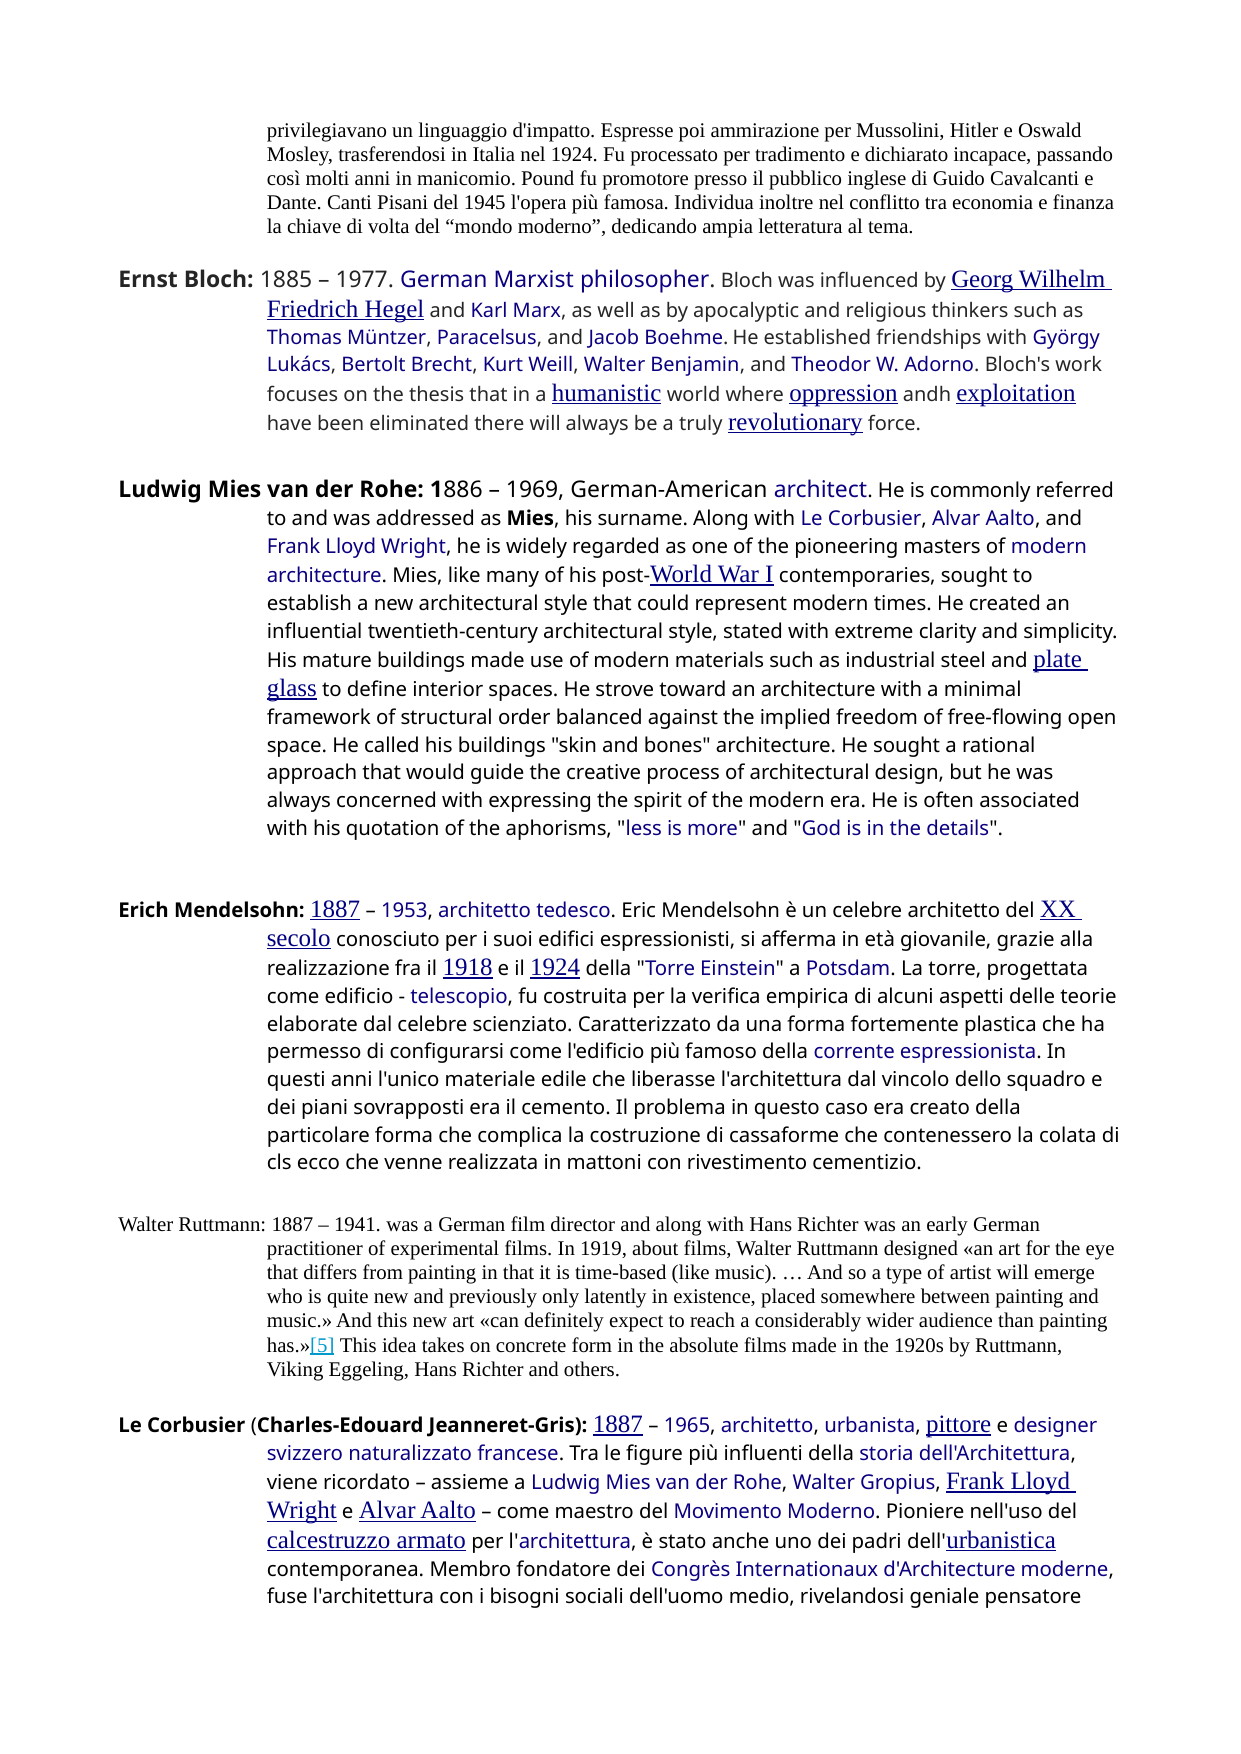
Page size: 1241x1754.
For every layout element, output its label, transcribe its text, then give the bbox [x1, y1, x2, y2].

text Walter Ruttmann: 1887 – 1941. was a German film director and along with Hans Richter was an early German practitioner of experimental films. In 1919, about films, Walter Ruttmann designed «an art for the eye that differs from painting in that it is time-based (like music). … And so a type of artist will emerge who is quite new and previously only latently in existence, placed somewhere between painting and music.» And this new art «can definitely expect to reach a considerably wider audience than painting has.»[5] This idea takes on concrete form in the absolute films made in the 1920s by Ruttmann, Viking Eggeling, Hans Richter and others. [118, 1212, 1122, 1381]
text Erich Mendelsohn: 1887 – 1953, architetto tedesco. Eric Mendelsohn è un celebre architetto del XX secolo conosciuto per i suoi edifici espressionisti, si afferma in età giovanile, grazie alla realizzazione fra il 1918 e il 1924 della "Torre Einstein" a Potsdam. La torre, progettata come edificio - telescopio, fu costruita per la verifica empirica di alcuni aspetti delle teorie elaborate dal celebre scienziato. Caratterizzato da una forma fortemente plastica che ha permesso di configurarsi come l'edificio più famoso della corrente espressionista. In questi anni l'unico materiale edile che liberasse l'architettura dal vincolo dello squadro e dei piani sovrapposti era il cemento. Il problema in questo caso era creato della particolare forma che complica la costruzione di cassaforme che contenessero la colata di cls ecco che venne realizzata in mattoni con rivestimento cementizio. [118, 894, 1122, 1176]
text Ludwig Mies van der Rohe: 1886 – 1969, German-American architect. He is commonly referred to and was addressed as Mies, his surname. Along with Le Corbusier, Alvar Aalto, and Frank Lloyd Wright, he is widely regarded as one of the pioneering masters of modern architecture. Mies, like many of his post-World War I contemporaries, sought to establish a new architectural style that could represent modern times. He created an influential twentieth-century architectural style, stated with extreme clarity and simplicity. His mature buildings made use of modern materials such as industrial steel and plate glass to define interior spaces. He strove toward an architecture with a minimal framework of structural order balanced against the implied freedom of free-flowing open space. He called his buildings "skin and bones" architecture. He sought a rational approach that would guide the creative process of architectural design, but he was always concerned with expressing the spirit of the modern era. He is often associated with his quotation of the aphorisms, "less is more" and "God is in the details". [118, 473, 1122, 841]
text Ernst Bloch: 1885 – 1977. German Marxist philosopher. Bloch was influenced by Georg Wilhelm Friedrich Hegel and Karl Marx, as well as by apocalyptic and religious thinkers such as Thomas Müntzer, Paracelsus, and Jacob Boehme. He established friendships with György Lukács, Bertolt Brecht, Kurt Weill, Walter Benjamin, and Theodor W. Adorno. Bloch's work focuses on the thesis that in a humanistic world where oppression andh exploitation have been eliminated there will always be a truly revolutionary force. [118, 262, 1122, 436]
text privilegiavano un linguaggio d'impatto. Espresse poi ammirazione per Mussolini, Hitler e Oswald Mosley, trasferendosi in Italia nel 1924. Fu processato per tradimento e dichiarato incapace, passando così molti anni in manicomio. Pound fu promotore presso il pubblico inglese di Guido Cavalcanti e Dante. Canti Pisani del 1945 l'opera più famosa. Individua inoltre nel conflitto tra economia e finanza la chiave di volta del “mondo moderno”, dedicando ampia letteratura al tema. [118, 118, 1122, 238]
text Le Corbusier (Charles-Edouard Jeanneret-Gris): 1887 – 1965, architetto, urbanista, pittore e designer svizzero naturalizzato francese. Tra le figure più influenti della storia dell'Architettura, viene ricordato – assieme a Ludwig Mies van der Rohe, Walter Gropius, Frank Lloyd Wright e Alvar Aalto – come maestro del Movimento Moderno. Pioniere nell'uso del calcestruzzo armato per l'architettura, è stato anche uno dei padri dell'urbanistica contemporanea. Membro fondatore dei Congrès Internationaux d'Architecture moderne, fuse l'architettura con i bisogni sociali dell'uomo medio, rivelandosi geniale pensatore [118, 1409, 1122, 1609]
